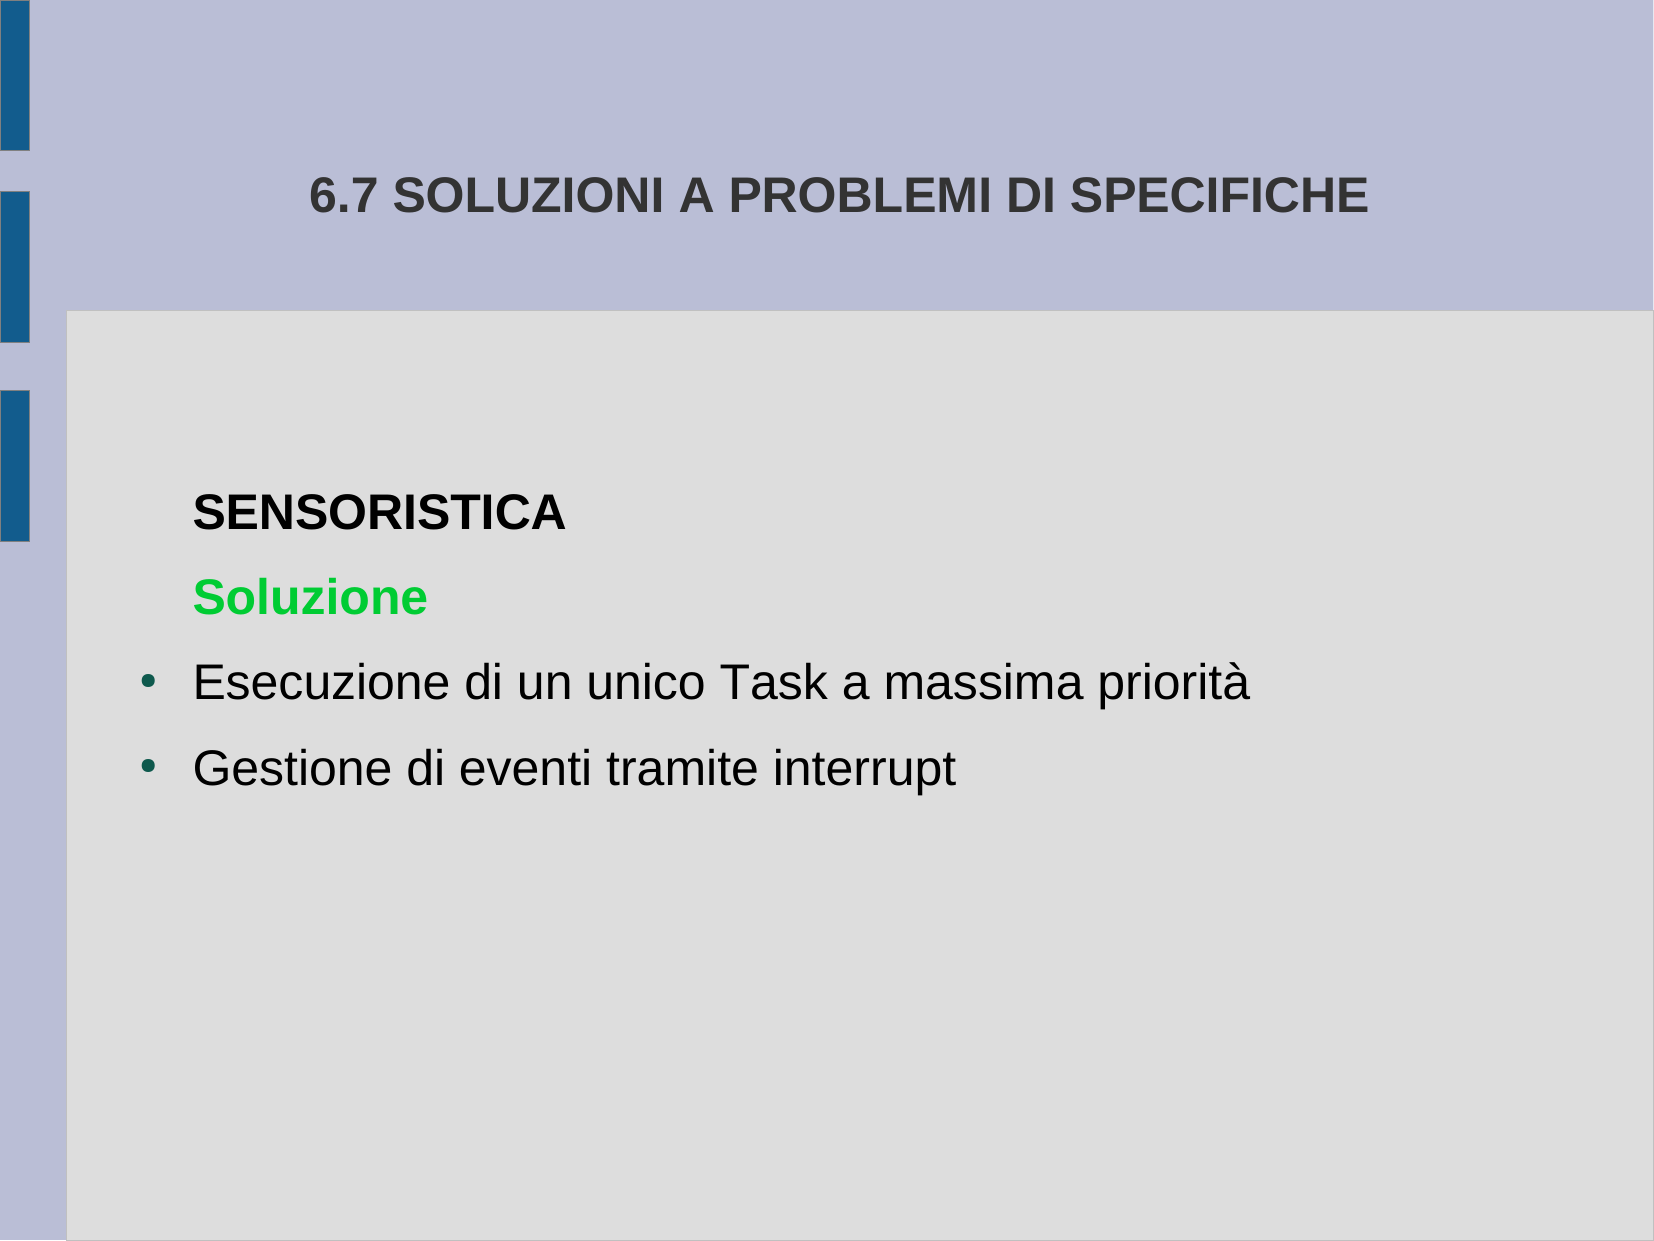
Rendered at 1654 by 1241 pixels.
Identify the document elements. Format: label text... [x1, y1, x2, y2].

title 6.7 SOLUZIONI A PROBLEMI DI SPECIFICHE [121, 91, 1534, 299]
list SENSORISTICA Soluzione Esecuzione di un unico Task a massima priorità Gestione di eventi tramite interrupt [121, 483, 1534, 910]
